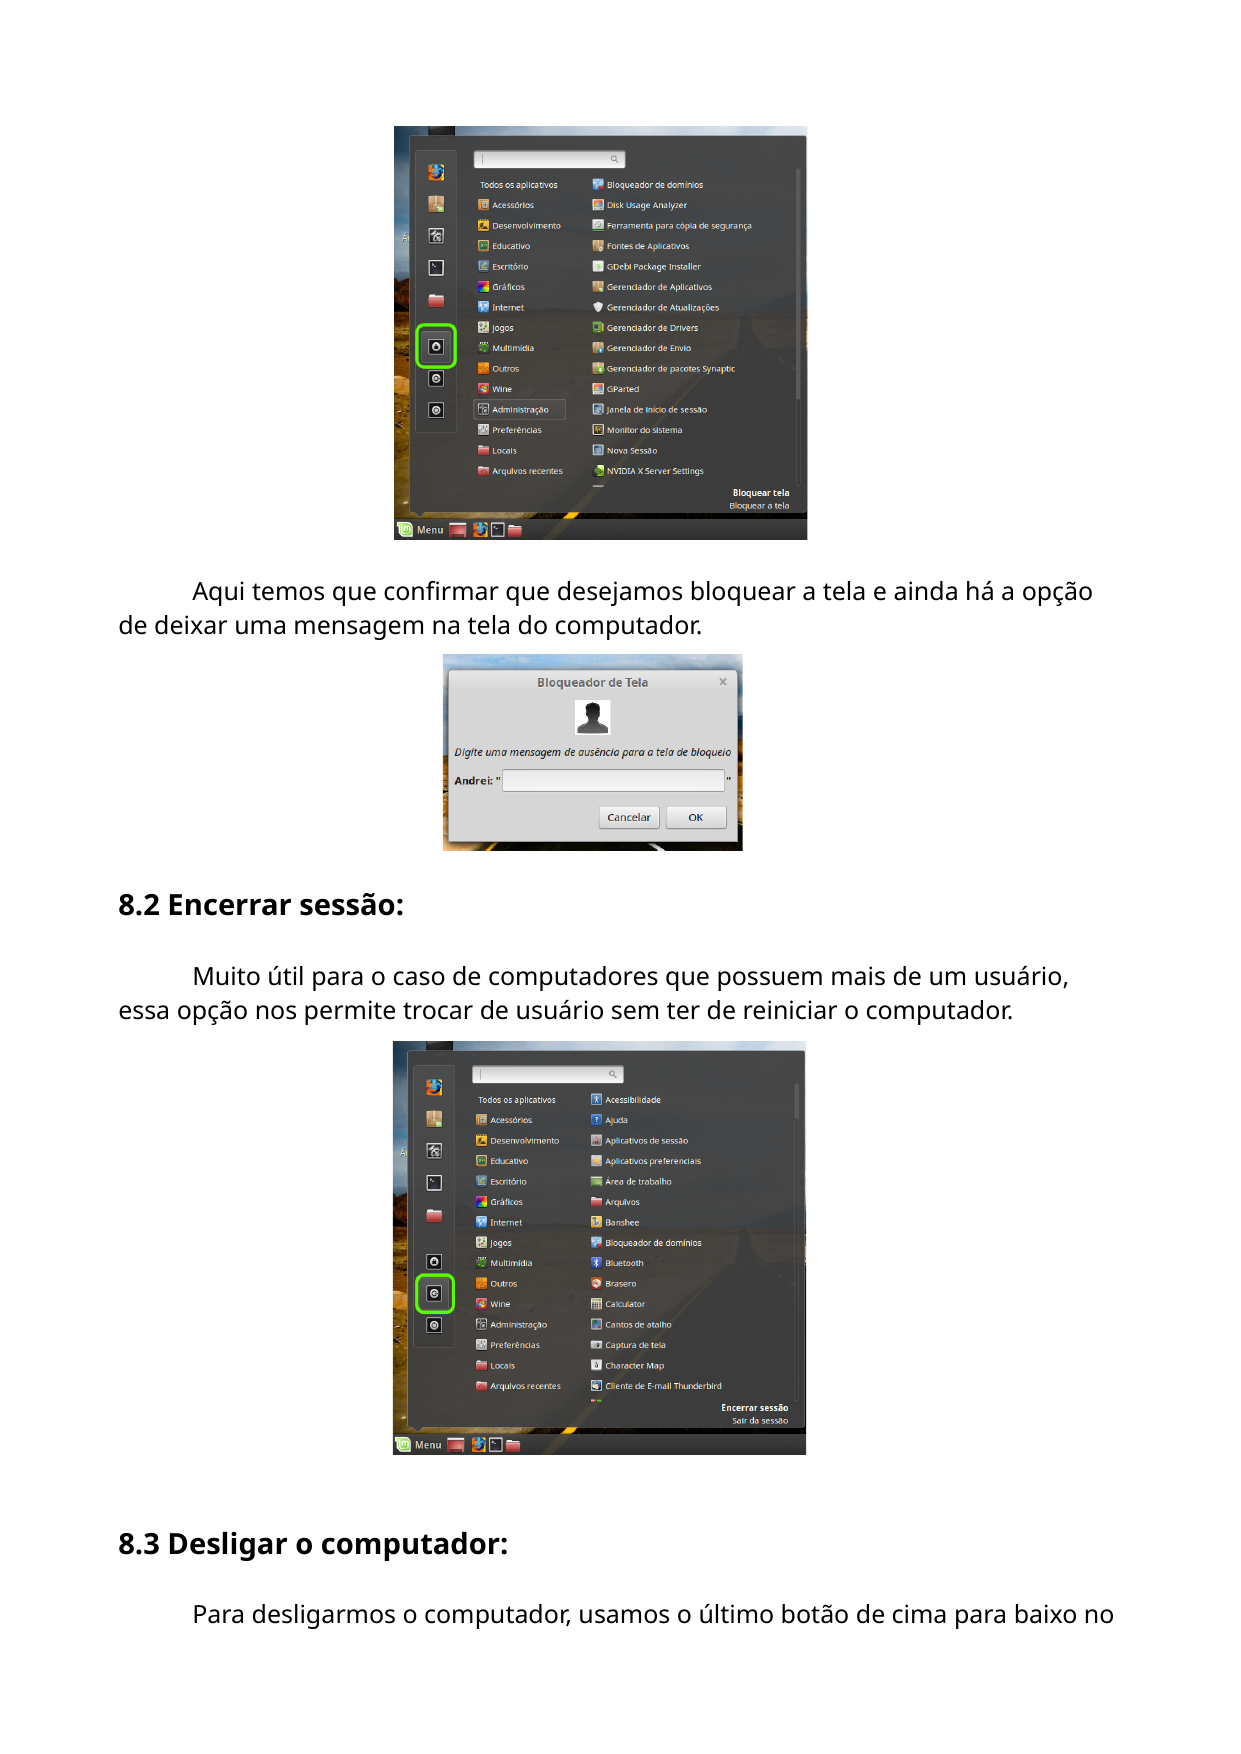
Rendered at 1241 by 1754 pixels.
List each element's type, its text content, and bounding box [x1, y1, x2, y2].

text 8.3 Desligar o computador: [118, 1523, 1122, 1563]
picture [442, 654, 743, 851]
text Para desligarmos o computador, usamos o último botão de cima para baixo no [118, 1597, 1122, 1631]
text 8.2 Encerrar sessão: [118, 884, 1122, 924]
text Muito útil para o caso de computadores que possuem mais de um usuário, essa opção nos permite trocar de usuário sem ter de reiniciar o computador. [118, 958, 1122, 1026]
text Aqui temos que confirmar que desejamos bloquear a tela e ainda há a opção de deixar uma mensagem na tela do computador. [118, 574, 1122, 642]
